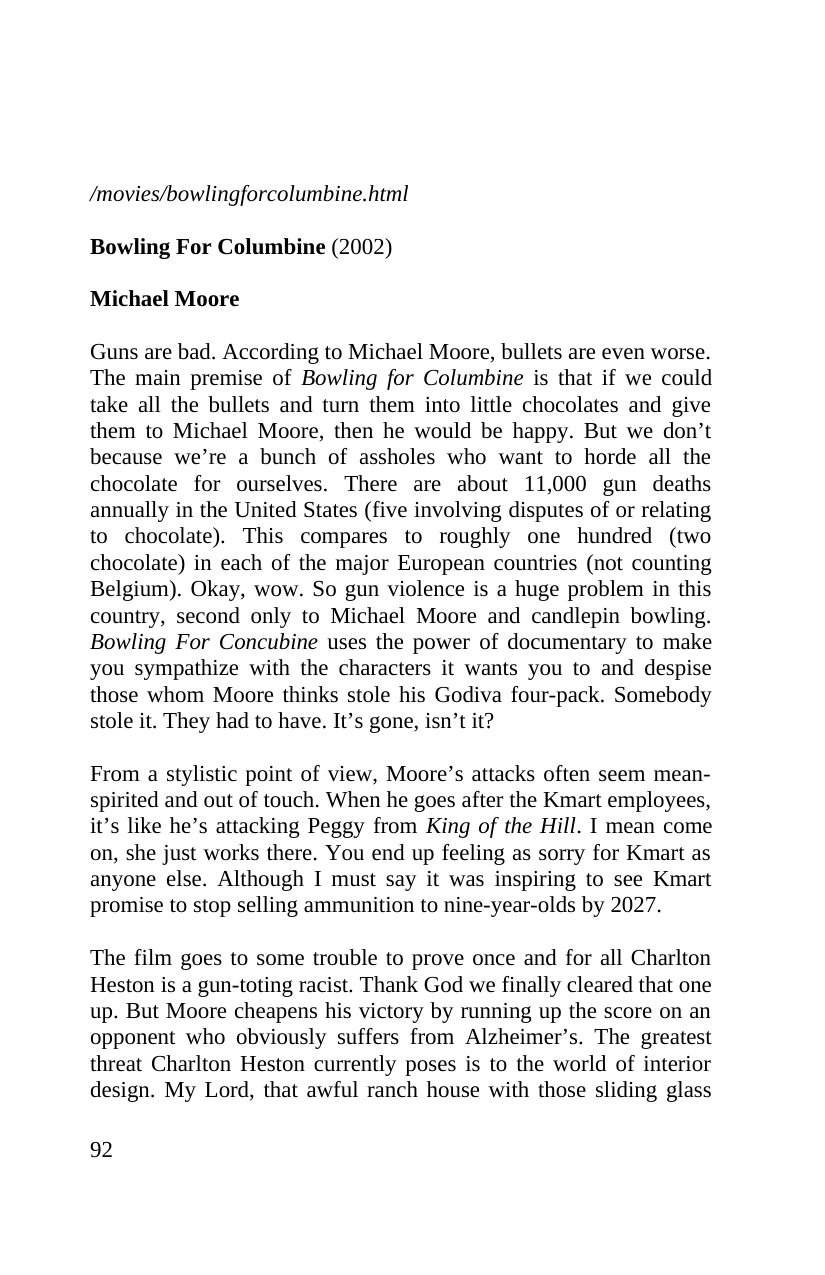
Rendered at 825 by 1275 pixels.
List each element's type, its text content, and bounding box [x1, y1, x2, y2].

subtitle Michael Moore [90, 285, 712, 312]
text Bowling For Columbine (2002) [90, 233, 712, 259]
text /movies/bowlingforcolumbine.html [90, 180, 712, 206]
text The film goes to some trouble to prove once and for all Charlton Heston is a gun-toting racist. Thank God we finally cleared that one up. But Moore cheapens his victory by running up the score on an opponent who obviously suffers from Alzheimer’s. The greatest threat Charlton Heston currently poses is to the world of interior design. My Lord, that awful ranch house with those sliding glass [90, 944, 712, 1102]
text From a stylistic point of view, Moore’s attacks often seem mean-spirited and out of touch. When he goes after the Kmart employees, it’s like he’s attacking Peggy from King of the Hill. I mean come on, she just works there. You end up feeling as sorry for Kmart as anyone else. Although I must say it was inspiring to see Kmart promise to stop selling ammunition to nine-year-olds by 2027. [90, 760, 712, 918]
text Guns are bad. According to Michael Moore, bullets are even worse. The main premise of Bowling for Columbine is that if we could take all the bullets and turn them into little chocolates and give them to Michael Moore, then he would be happy. But we don’t because we’re a bunch of assholes who want to horde all the chocolate for ourselves. There are about 11,000 gun deaths annually in the United States (five involving disputes of or relating to chocolate). This compares to roughly one hundred (two chocolate) in each of the major European countries (not counting Belgium). Okay, wow. So gun violence is a huge problem in this country, second only to Michael Moore and candlepin bowling. Bowling For Concubine uses the power of documentary to make you sympathize with the characters it wants you to and despise those whom Moore thinks stole his Godiva four-pack. Somebody stole it. They had to have. It’s gone, isn’t it? [90, 338, 712, 733]
